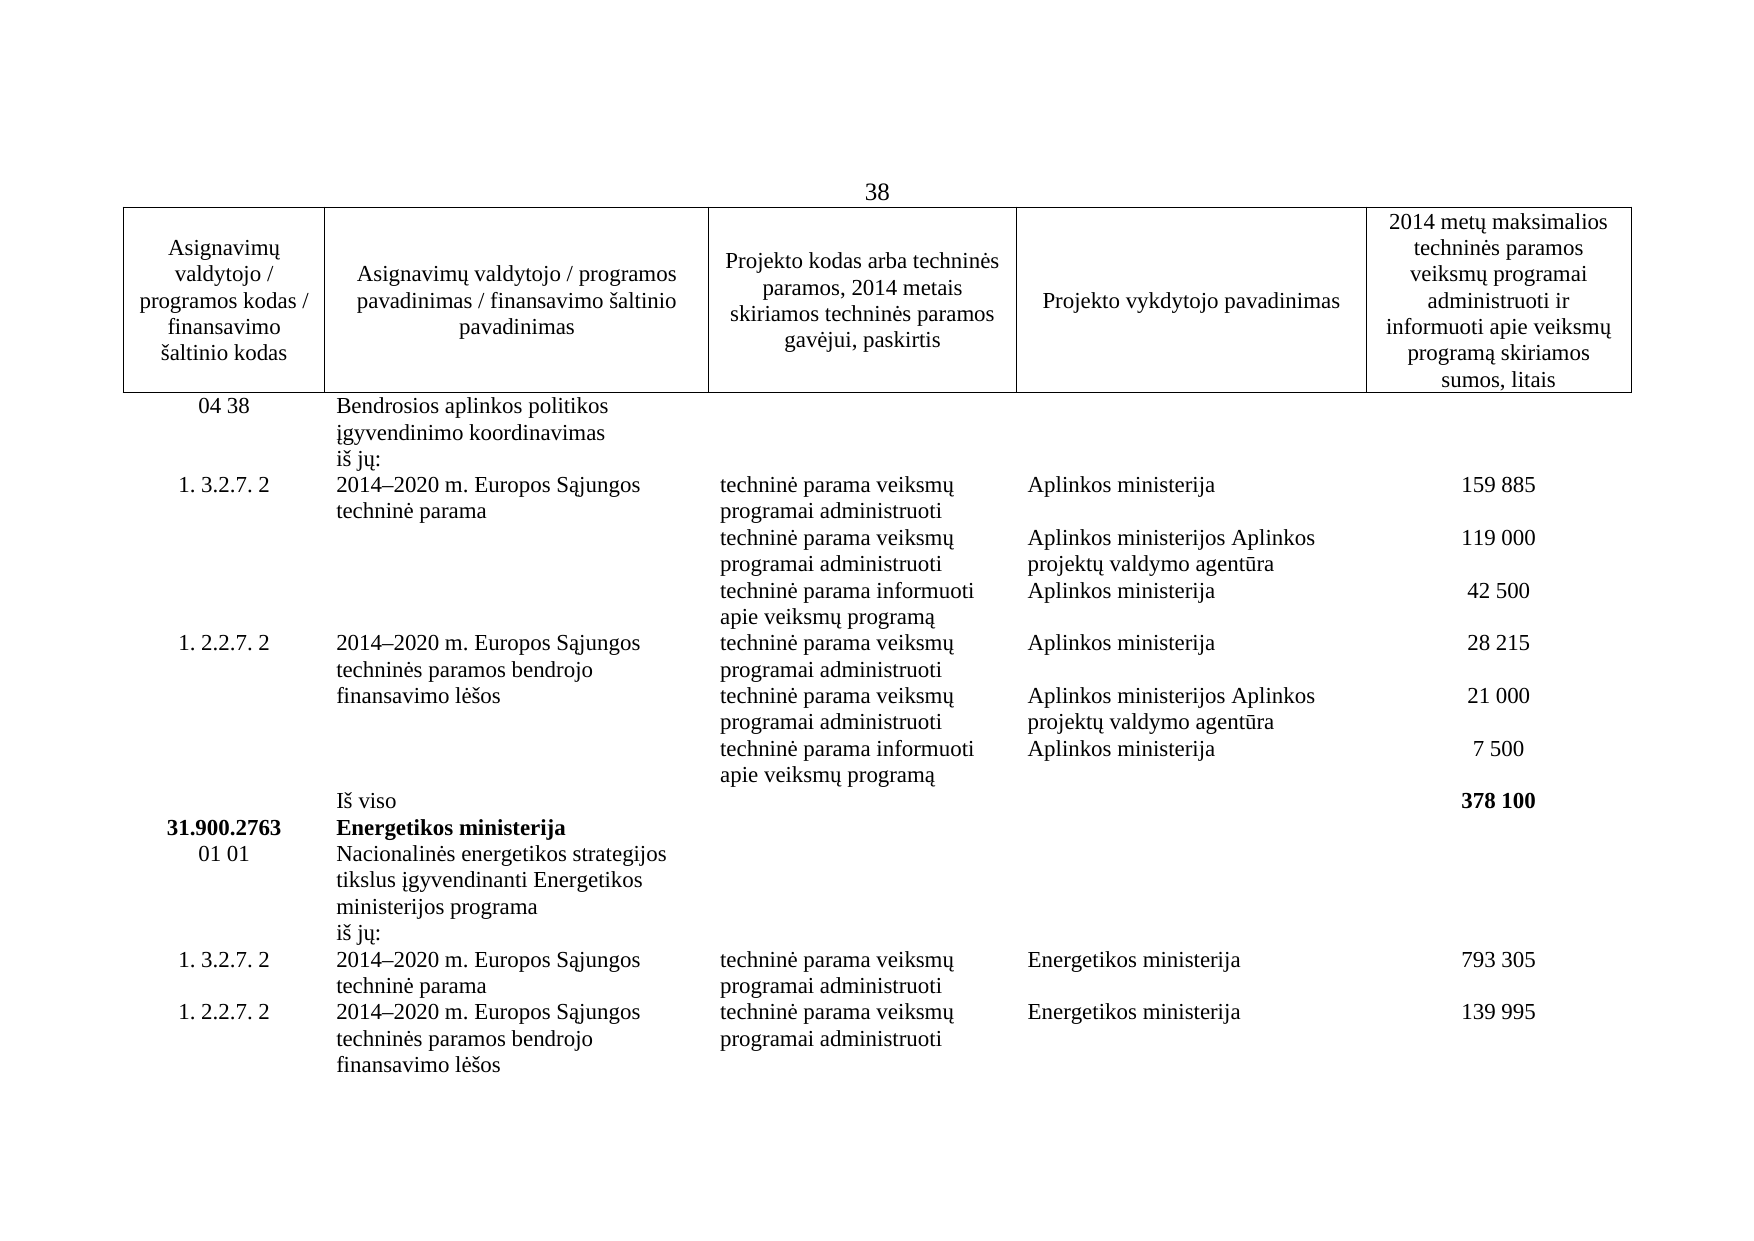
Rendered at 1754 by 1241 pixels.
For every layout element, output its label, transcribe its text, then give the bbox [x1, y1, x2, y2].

table_cell Energetikos ministerija [325, 814, 709, 840]
table_cell Aplinkos ministerijos Aplinkos projektų valdymo agentūra [1016, 682, 1366, 735]
table_cell [123, 735, 325, 787]
table_cell Energetikos ministerija [1016, 946, 1366, 998]
table_header Projekto kodas arba techninės paramos, 2014 metais skiriamos techninės paramos gavėjui, paskirtis [709, 208, 1016, 392]
table_cell iš jų: [325, 919, 709, 946]
table_cell techninė parama veiksmų programai administruoti [709, 524, 1016, 577]
table_cell Aplinkos ministerija [1016, 577, 1366, 629]
table_cell techninė parama informuoti apie veiksmų programą [709, 577, 1016, 629]
table_cell techninė parama informuoti apie veiksmų programą [709, 735, 1016, 787]
table_cell 1. 3.2.7. 2 [123, 471, 325, 524]
table_cell techninė parama veiksmų programai administruoti [709, 471, 1016, 524]
table_cell [1366, 445, 1631, 471]
table_cell [1016, 445, 1366, 471]
table_header Projekto vykdytojo pavadinimas [1017, 208, 1366, 392]
table_cell Aplinkos ministerija [1016, 471, 1366, 524]
table_cell [1366, 814, 1631, 840]
table_header Asignavimų valdytojo / programos pavadinimas / finansavimo šaltinio pavadinimas [325, 208, 708, 392]
table_cell [709, 788, 1016, 814]
table_cell Aplinkos ministerija [1016, 629, 1366, 682]
table_cell [1016, 814, 1366, 840]
table_cell Aplinkos ministerija [1016, 735, 1366, 787]
table_cell techninė parama veiksmų programai administruoti [709, 682, 1016, 735]
table_cell 159 885 [1366, 471, 1631, 524]
table_cell techninė parama veiksmų programai administruoti [709, 629, 1016, 682]
table_cell 01 01 [123, 840, 325, 919]
table_cell 1. 2.2.7. 2 [123, 998, 325, 1077]
table_cell [709, 814, 1016, 840]
table_cell [123, 445, 325, 471]
table_cell [123, 577, 325, 629]
table_cell [1016, 919, 1366, 946]
table_cell [123, 919, 325, 946]
table_cell Nacionalinės energetikos strategijos tikslus įgyvendinanti Energetikos ministerijos programa [325, 840, 709, 919]
table_cell 1. 3.2.7. 2 [123, 946, 325, 998]
table_cell Aplinkos ministerijos Aplinkos projektų valdymo agentūra [1016, 524, 1366, 577]
table_cell [1016, 840, 1366, 919]
table_cell 1. 2.2.7. 2 [123, 629, 325, 735]
table_cell 119 000 [1366, 524, 1631, 577]
table_cell 7 500 [1366, 735, 1631, 787]
table_cell techninė parama veiksmų programai administruoti [709, 998, 1016, 1077]
table_cell 31.900.2763 [123, 814, 325, 840]
table_cell 28 215 [1366, 629, 1631, 682]
table_cell 2014–2020 m. Europos Sąjungos techninė parama [325, 946, 709, 998]
table_header Asignavimų valdytojo / programos kodas / finansavimo šaltinio kodas [124, 208, 324, 392]
table_cell [325, 735, 709, 787]
table_cell [709, 840, 1016, 919]
table_cell [1366, 393, 1631, 445]
table_cell [709, 393, 1016, 445]
table_cell Iš viso [325, 788, 709, 814]
table_cell iš jų: [325, 445, 709, 471]
table_cell [1366, 840, 1631, 919]
table_header 2014 metų maksimalios techninės paramos veiksmų programai administruoti ir informuoti apie veiksmų programą skiriamos sumos, litais [1367, 208, 1631, 392]
table_cell 21 000 [1366, 682, 1631, 735]
table_cell 378 100 [1366, 788, 1631, 814]
table_cell [709, 445, 1016, 471]
table_cell techninė parama veiksmų programai administruoti [709, 946, 1016, 998]
table_cell 42 500 [1366, 577, 1631, 629]
table_cell 2014–2020 m. Europos Sąjungos techninės paramos bendrojo finansavimo lėšos [325, 629, 709, 735]
table_cell 2014–2020 m. Europos Sąjungos techninė parama [325, 471, 709, 524]
table_cell 793 305 [1366, 946, 1631, 998]
table_cell [709, 919, 1016, 946]
table_cell [123, 524, 325, 577]
table_cell 139 995 [1366, 998, 1631, 1077]
table_cell [325, 524, 709, 577]
table_cell Energetikos ministerija [1016, 998, 1366, 1077]
table_cell [325, 577, 709, 629]
table_cell [1016, 393, 1366, 445]
table_cell [1366, 919, 1631, 946]
table_cell Bendrosios aplinkos politikos įgyvendinimo koordinavimas [325, 393, 709, 445]
table_cell [1016, 788, 1366, 814]
table_cell [123, 788, 325, 814]
table_cell 04 38 [123, 393, 325, 445]
table_cell 2014–2020 m. Europos Sąjungos techninės paramos bendrojo finansavimo lėšos [325, 998, 709, 1077]
